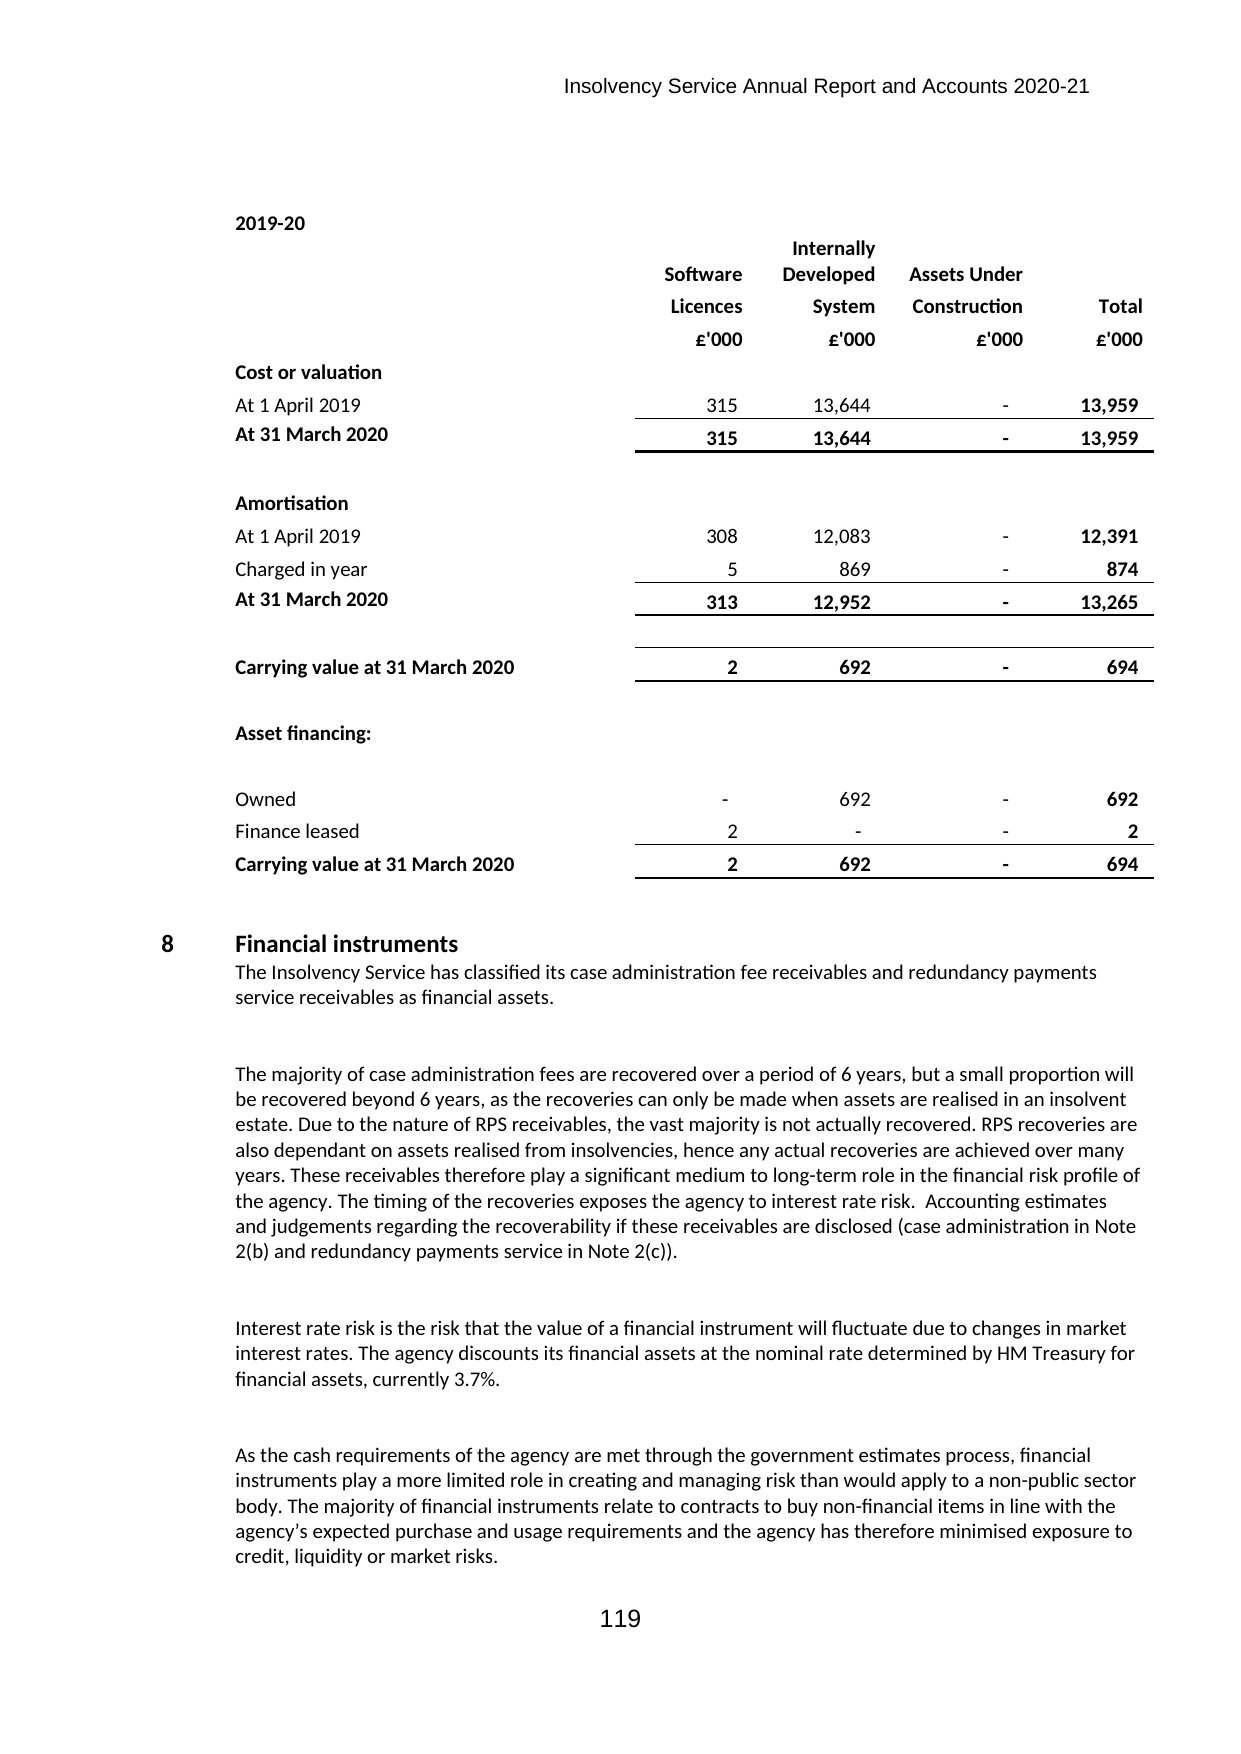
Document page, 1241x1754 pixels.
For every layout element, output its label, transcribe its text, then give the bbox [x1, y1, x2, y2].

table_cell [635, 483, 753, 516]
table_cell 13,265 [1034, 583, 1154, 614]
table_cell [150, 680, 224, 713]
table_cell 315 [635, 385, 753, 417]
table_cell - [887, 385, 1034, 417]
table_cell [150, 746, 224, 778]
table_cell At 31 March 2020 [224, 582, 635, 614]
table_cell [635, 453, 753, 483]
table_cell - [887, 583, 1034, 614]
table_cell - [887, 419, 1034, 450]
table_cell 694 [1034, 648, 1154, 680]
table_cell 13,959 [1034, 385, 1154, 417]
table_cell At 1 April 2019 [224, 516, 635, 549]
table_cell [150, 352, 224, 385]
table_cell [150, 713, 224, 746]
table_cell Finance leased [224, 811, 635, 844]
table_cell 12,391 [1034, 516, 1154, 549]
table_cell Construction [887, 286, 1034, 319]
table_cell Assets Under [887, 235, 1034, 286]
table_cell [150, 582, 224, 614]
table_cell Interest rate risk is the risk that the value of a financial instrument will fluctuate due to changes in market interest rates. The agency discounts its financial assets at the nominal rate determined by HM Treasury for financial assets, currently 3.7%. [224, 1315, 1153, 1442]
table_cell £'000 [887, 319, 1034, 352]
table_cell [754, 616, 887, 647]
table_cell 2 [635, 648, 753, 680]
table_cell 692 [754, 845, 887, 877]
table_cell [635, 352, 753, 385]
table_cell [754, 352, 887, 385]
table_cell 315 [635, 419, 753, 450]
table_cell 692 [1034, 779, 1154, 811]
table_cell [150, 516, 224, 549]
table_header [1034, 203, 1154, 235]
table_cell Carrying value at 31 March 2020 [224, 844, 635, 877]
table_cell The Insolvency Service has classified its case administration fee receivables and redundancy payments service receivables as financial assets. [224, 959, 1153, 1061]
table_cell £'000 [754, 319, 887, 352]
table_header Financial instruments [224, 926, 1153, 959]
table_cell [1034, 746, 1154, 778]
table_header [754, 203, 887, 235]
table_cell 874 [1034, 549, 1154, 582]
table_cell [1034, 453, 1154, 483]
table_cell At 31 March 2020 [224, 418, 635, 450]
table_cell [150, 235, 224, 286]
table_cell 308 [635, 516, 753, 549]
table_cell [1034, 713, 1154, 746]
table_cell The majority of case administration fees are recovered over a period of 6 years, but a small proportion will be recovered beyond 6 years, as the recoveries can only be made when assets are realised in an insolvent estate. Due to the nature of RPS receivables, the vast majority is not actually recovered. RPS recoveries are also dependant on assets realised from insolvencies, hence any actual recoveries are achieved over many years. These receivables therefore play a significant medium to long-term role in the financial risk profile of the agency. The timing of the recoveries exposes the agency to interest rate risk. Accounting estimates and judgements regarding the recoverability if these receivables are disclosed (case administration in Note 2(b) and redundancy payments service in Note 2(c)). [224, 1061, 1153, 1315]
table_cell [1034, 352, 1154, 385]
table_cell 2 [635, 845, 753, 877]
table_cell [150, 1442, 224, 1569]
table_cell [150, 1061, 224, 1315]
table_cell [150, 779, 224, 811]
table_cell - [887, 779, 1034, 811]
table_header 2019-20 [224, 203, 635, 235]
table_cell [224, 286, 635, 319]
table_cell 692 [754, 648, 887, 680]
table_cell [635, 682, 753, 713]
table_cell [1034, 483, 1154, 516]
table_cell - [635, 779, 753, 811]
table_cell [150, 647, 224, 680]
table_cell - [754, 811, 887, 844]
table_cell 2 [635, 811, 753, 844]
table_cell [150, 450, 224, 483]
table_cell 13,959 [1034, 419, 1154, 450]
table_cell Asset financing: [224, 713, 635, 746]
table_cell [150, 319, 224, 352]
table_cell Carrying value at 31 March 2020 [224, 647, 635, 680]
table_cell [887, 453, 1034, 483]
table_cell [224, 614, 635, 647]
table_cell Cost or valuation [224, 352, 635, 385]
table_cell - [887, 845, 1034, 877]
table_header [887, 203, 1034, 235]
table_header [635, 203, 753, 235]
table_cell Amortisation [224, 483, 635, 516]
table_cell 694 [1034, 845, 1154, 877]
table_cell [1034, 235, 1154, 286]
table_cell 313 [635, 583, 753, 614]
table_cell [754, 682, 887, 713]
table_cell System [754, 286, 887, 319]
table_cell [150, 811, 224, 844]
table_cell [224, 450, 635, 483]
table_cell - [887, 516, 1034, 549]
table_cell [150, 1315, 224, 1442]
table_cell Total [1034, 286, 1154, 319]
table_cell [150, 959, 224, 1061]
table_cell [754, 713, 887, 746]
table_cell [887, 616, 1034, 647]
table_cell [754, 483, 887, 516]
table_cell Licences [635, 286, 753, 319]
table_cell [150, 418, 224, 450]
table_cell [224, 319, 635, 352]
table_cell 13,644 [754, 385, 887, 417]
table_cell 13,644 [754, 419, 887, 450]
table_cell [224, 235, 635, 286]
table_cell [150, 614, 224, 647]
table_cell [754, 453, 887, 483]
table_cell At 1 April 2019 [224, 385, 635, 417]
table_cell Internally Developed [754, 235, 887, 286]
table_cell 2 [1034, 811, 1154, 844]
table_cell [1034, 616, 1154, 647]
table_cell [887, 746, 1034, 778]
table_cell [887, 682, 1034, 713]
table_cell 869 [754, 549, 887, 582]
table_cell 692 [754, 779, 887, 811]
table_cell - [887, 811, 1034, 844]
table_cell [224, 680, 635, 713]
table_cell [150, 549, 224, 582]
table_cell - [887, 549, 1034, 582]
table_cell [150, 385, 224, 417]
table_cell [150, 286, 224, 319]
table_cell [150, 844, 224, 877]
table_header 8 [150, 926, 224, 959]
table_cell £'000 [635, 319, 753, 352]
table_cell [887, 483, 1034, 516]
table_cell [754, 746, 887, 778]
table_cell £'000 [1034, 319, 1154, 352]
table_cell [635, 746, 753, 778]
table_cell Owned [224, 779, 635, 811]
table_cell [635, 616, 753, 647]
table_header [150, 203, 224, 235]
table_cell 12,083 [754, 516, 887, 549]
table_cell Charged in year [224, 549, 635, 582]
table_cell [887, 713, 1034, 746]
table_cell Software [635, 235, 753, 286]
table_cell [224, 746, 635, 778]
table_cell [150, 483, 224, 516]
table_cell [887, 352, 1034, 385]
table_cell 12,952 [754, 583, 887, 614]
table_cell As the cash requirements of the agency are met through the government estimates process, financial instruments play a more limited role in creating and managing risk than would apply to a non-public sector body. The majority of financial instruments relate to contracts to buy non-financial items in line with the agency’s expected purchase and usage requirements and the agency has therefore minimised exposure to credit, liquidity or market risks. [224, 1442, 1153, 1569]
table_cell [1034, 682, 1154, 713]
table_cell - [887, 648, 1034, 680]
table_cell 5 [635, 549, 753, 582]
table_cell [635, 713, 753, 746]
